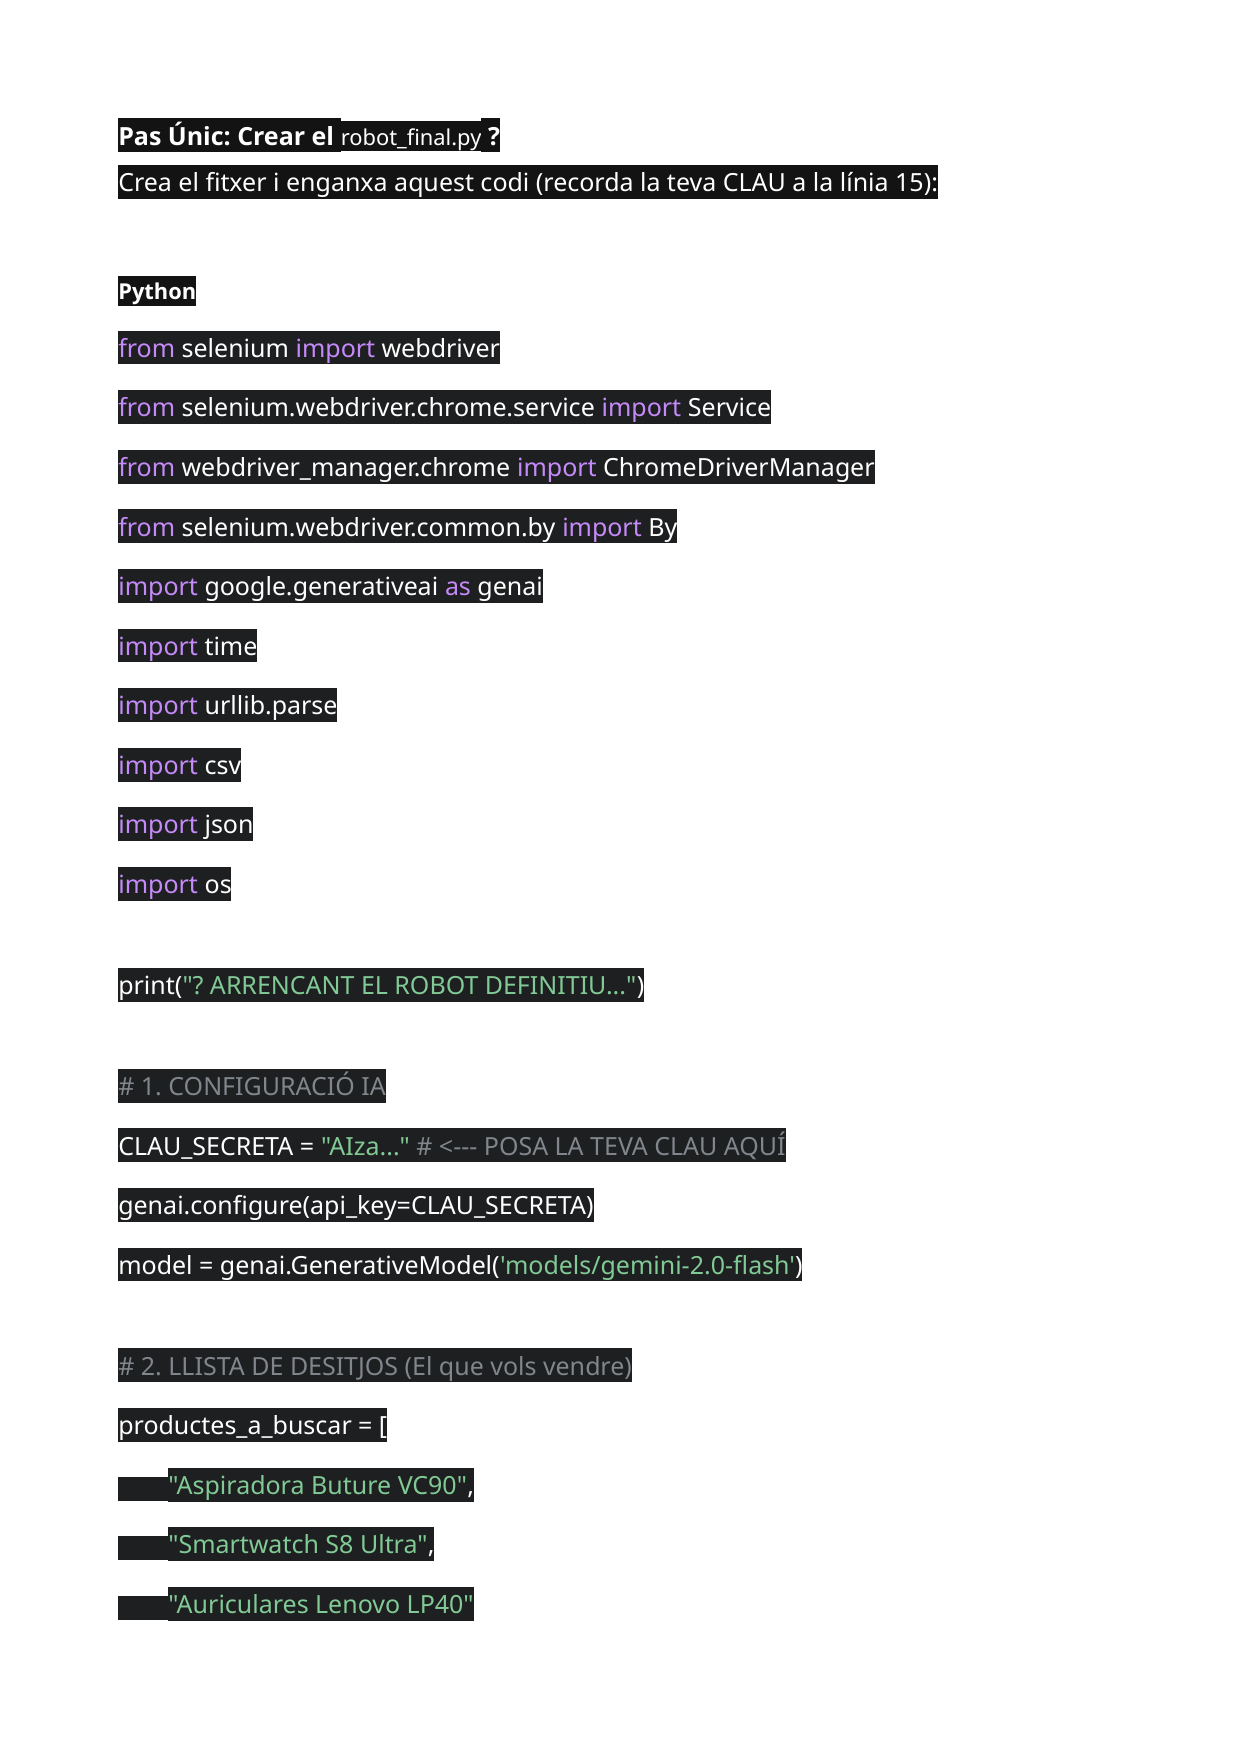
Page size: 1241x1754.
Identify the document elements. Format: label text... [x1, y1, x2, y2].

text import google.generativeai as genai [118, 569, 1122, 603]
text import os [118, 867, 1122, 901]
text from selenium.webdriver.chrome.service import Service [118, 390, 1122, 424]
subtitle Pas Únic: Crear el robot_final.py ? [118, 118, 1122, 152]
text import urllib.parse [118, 688, 1122, 722]
text import json [118, 807, 1122, 841]
text "Auriculares Lenovo LP40" [118, 1587, 1122, 1621]
text productes_a_buscar = [ [118, 1408, 1122, 1442]
text genai.configure(api_key=CLAU_SECRETA) [118, 1188, 1122, 1222]
text # 1. CONFIGURACIÓ IA [118, 1069, 1122, 1103]
text "Aspiradora Buture VC90", [118, 1467, 1122, 1502]
text from webdriver_manager.chrome import ChromeDriverManager [118, 450, 1122, 484]
text "Smartwatch S8 Ultra", [118, 1527, 1122, 1561]
text Crea el fitxer i enganxa aquest codi (recorda la teva CLAU a la línia 15): [118, 165, 1122, 199]
text model = genai.GenerativeModel('models/gemini-2.0-flash') [118, 1247, 1122, 1281]
text import csv [118, 748, 1122, 782]
text CLAU_SECRETA = "AIza..." # <--- POSA LA TEVA CLAU AQUÍ [118, 1128, 1122, 1162]
text from selenium import webdriver [118, 331, 1122, 364]
text print("? ARRENCANT EL ROBOT DEFINITIU...") [118, 968, 1122, 1002]
text from selenium.webdriver.common.by import By [118, 509, 1122, 543]
text # 2. LLISTA DE DESITJOS (El que vols vendre) [118, 1348, 1122, 1382]
text Python [118, 274, 1122, 306]
text import time [118, 628, 1122, 662]
